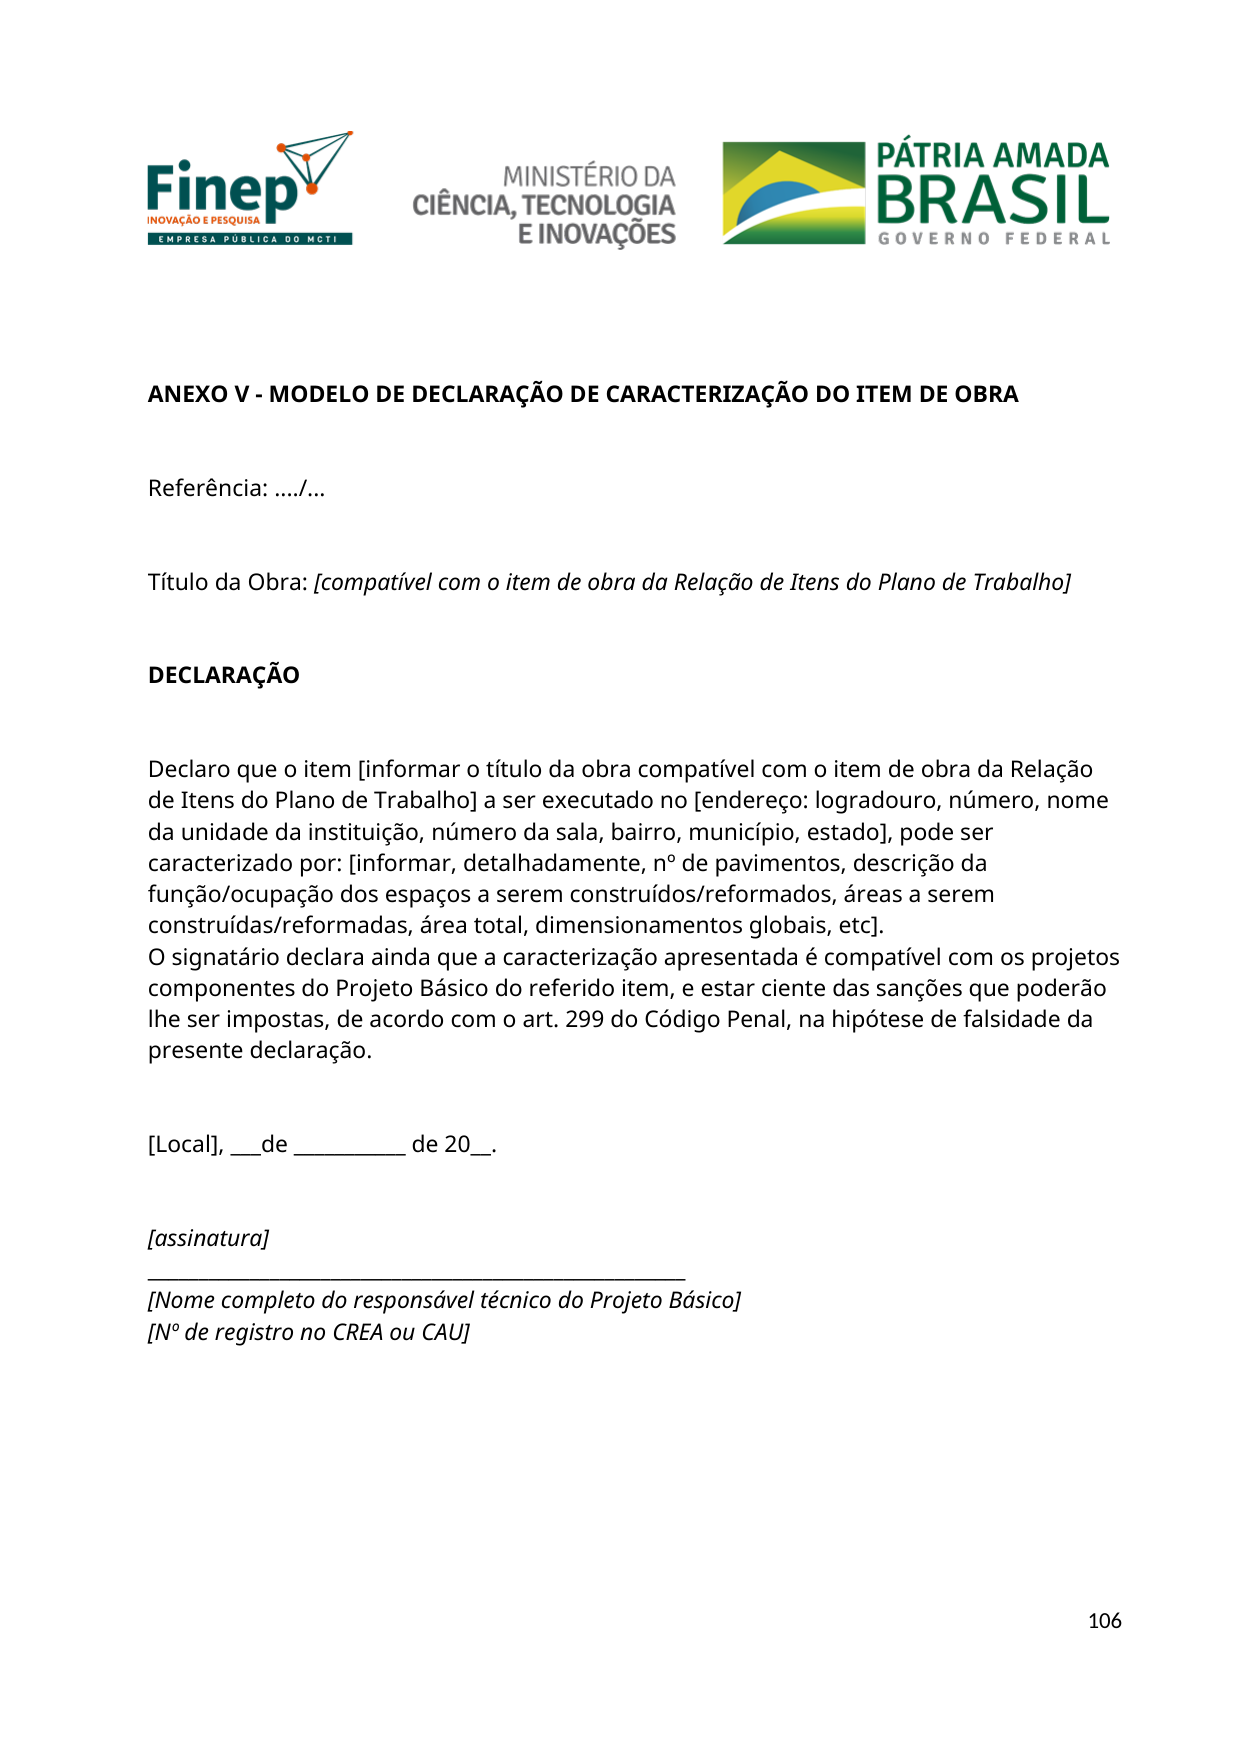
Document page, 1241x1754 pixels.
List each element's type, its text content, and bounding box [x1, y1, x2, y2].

list [Nº de registro no CREA ou CAU] [148, 1316, 1039, 1347]
text [assinatura] [148, 1222, 1122, 1253]
text Título da Obra: [compatível com o item de obra da Relação de Itens do Plano de Trabalho] [148, 566, 1122, 597]
text O signatário declara ainda que a caracterização apresentada é compatível com os projetos componentes do Projeto Básico do referido item, e estar ciente das sanções que poderão lhe ser impostas, de acordo com o art. 299 do Código Penal, na hipótese de falsidade da presente declaração. [148, 941, 1122, 1066]
text Declaro que o item [informar o título da obra compatível com o item de obra da Relação de Itens do Plano de Trabalho] a ser executado no [endereço: logradouro, número, nome da unidade da instituição, número da sala, bairro, município, estado], pode ser caracterizado por: [informar, detalhadamente, nº de pavimentos, descrição da função/ocupação dos espaços a serem construídos/reformados, áreas a serem construídas/reformadas, área total, dimensionamentos globais, etc]. [148, 753, 1122, 941]
text DECLARAÇÃO [148, 659, 1122, 691]
text _____________________________________________________ [148, 1253, 1122, 1284]
text Referência: ..../... [148, 472, 1122, 503]
text [Nome completo do responsável técnico do Projeto Básico] [148, 1284, 1122, 1316]
text ANEXO V - MODELO DE DECLARAÇÃO DE CARACTERIZAÇÃO DO ITEM DE OBRA [148, 378, 1122, 409]
text [Local], ___de ___________ de 20__. [148, 1128, 1122, 1159]
